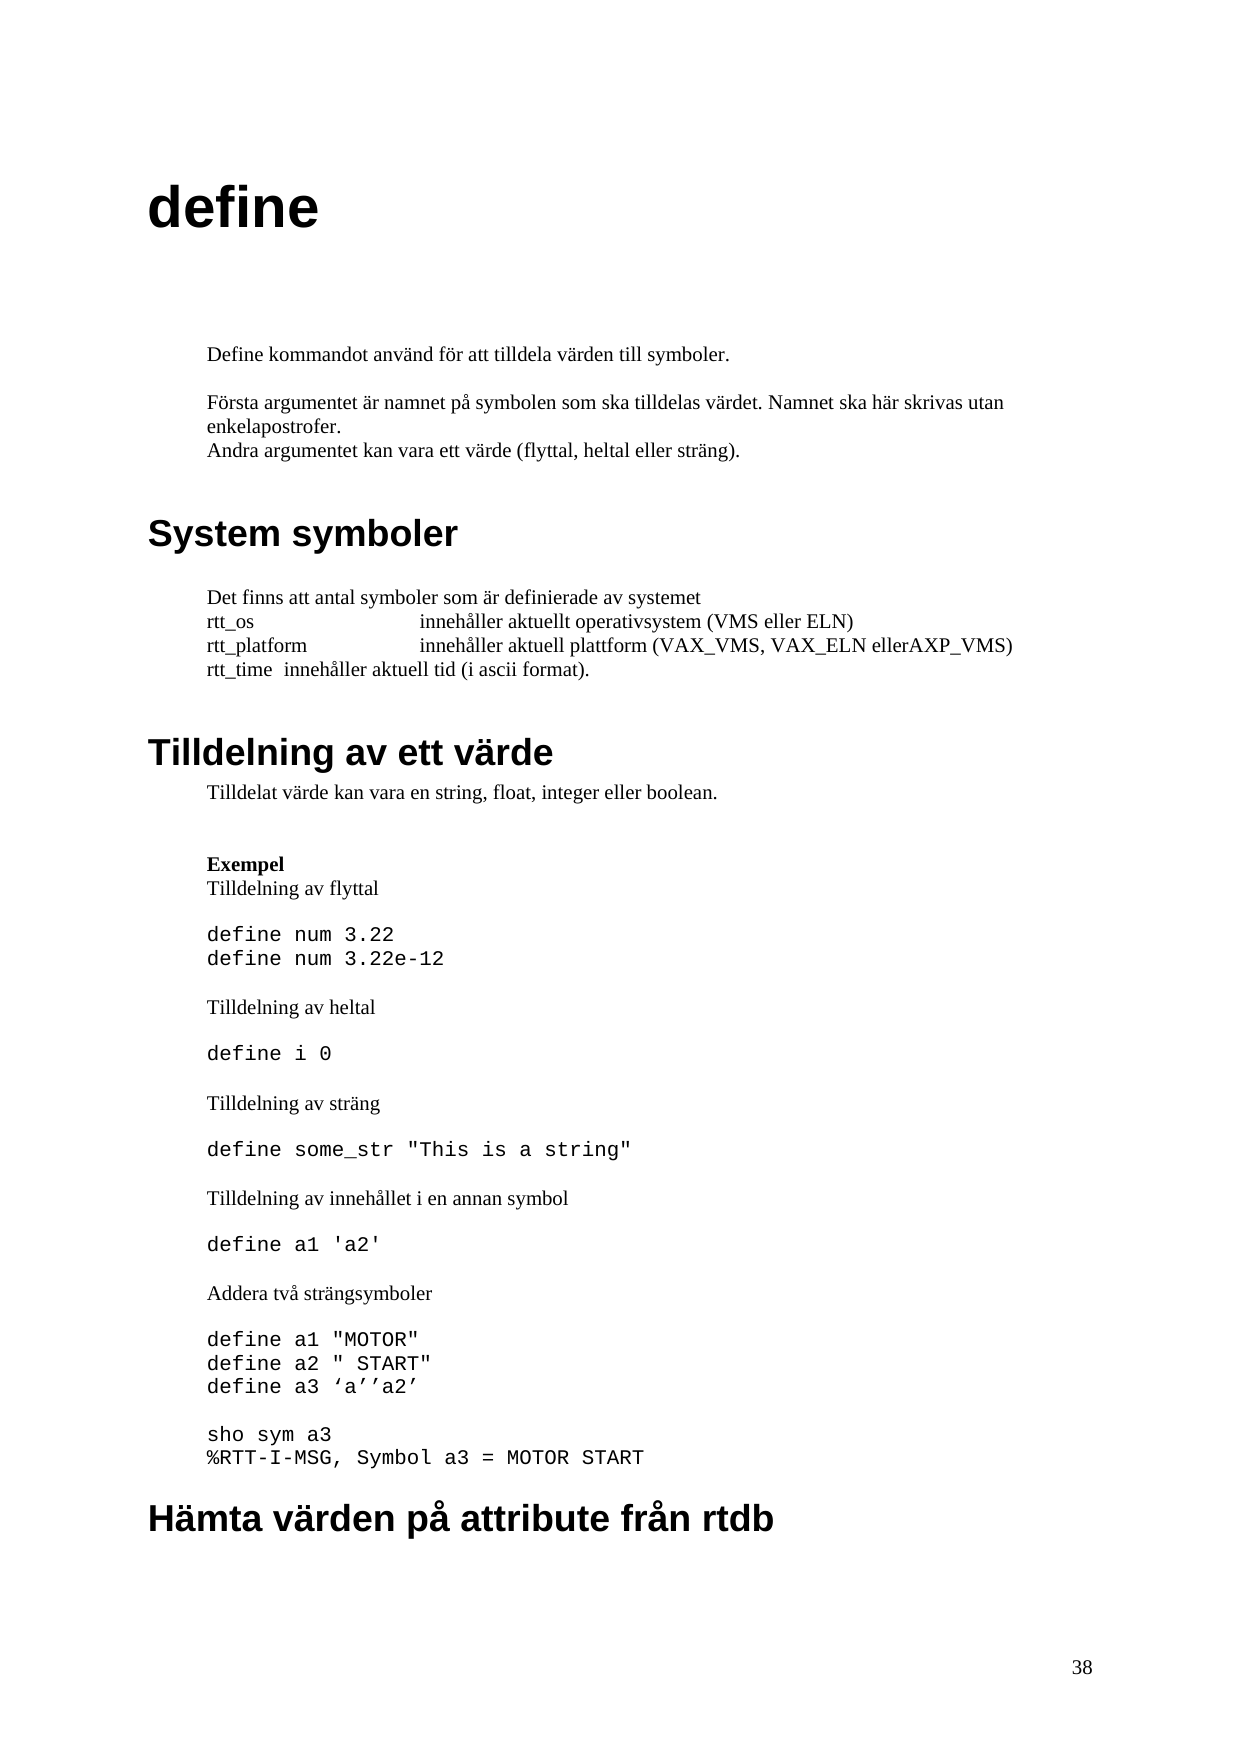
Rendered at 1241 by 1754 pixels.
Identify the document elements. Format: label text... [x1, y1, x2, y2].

text Tilldelning av flyttal [207, 876, 1093, 900]
text Exempel [207, 852, 1093, 876]
text Addera två strängsymboler [207, 1281, 1093, 1305]
text define a2 " START" [207, 1353, 1093, 1376]
text rtt_time innehåller aktuell tid (i ascii format). [207, 657, 1093, 681]
text Det finns att antal symboler som är definierade av systemet [207, 585, 1093, 609]
text Tilldelning av heltal [207, 995, 1093, 1019]
text define a3 ‘a’’a2’ [207, 1376, 1093, 1400]
text %RTT-I-MSG, Symbol a3 = MOTOR START [207, 1447, 1093, 1471]
text define num 3.22 [207, 924, 1093, 948]
text rtt_platform innehåller aktuell plattform (VAX_VMS, VAX_ELN ellerAXP_VMS) [207, 633, 1093, 657]
subtitle define [148, 173, 1093, 240]
subtitle System symboler [148, 512, 1093, 555]
text define a1 "MOTOR" [207, 1329, 1093, 1353]
subtitle Hämta värden på attribute från rtdb [148, 1496, 1093, 1539]
text Tilldelat värde kan vara en string, float, integer eller boolean. [207, 780, 1093, 804]
text Andra argumentet kan vara ett värde (flyttal, heltal eller sträng). [207, 438, 1093, 462]
text define a1 'a2' [207, 1233, 1093, 1257]
text Define kommandot använd för att tilldela värden till symboler. [207, 342, 1093, 366]
text sho sym a3 [207, 1423, 1093, 1447]
text define i 0 [207, 1043, 1093, 1067]
text Tilldelning av innehållet i en annan symbol [207, 1186, 1093, 1210]
text Första argumentet är namnet på symbolen som ska tilldelas värdet. Namnet ska här skrivas utan enkelapostrofer. [207, 390, 1093, 438]
text Tilldelning av sträng [207, 1090, 1093, 1114]
subtitle Tilldelning av ett värde [148, 730, 1093, 773]
text define num 3.22e-12 [207, 948, 1093, 971]
text define some_str "This is a string" [207, 1138, 1093, 1162]
text rtt_os innehåller aktuellt operativsystem (VMS eller ELN) [207, 609, 1093, 633]
